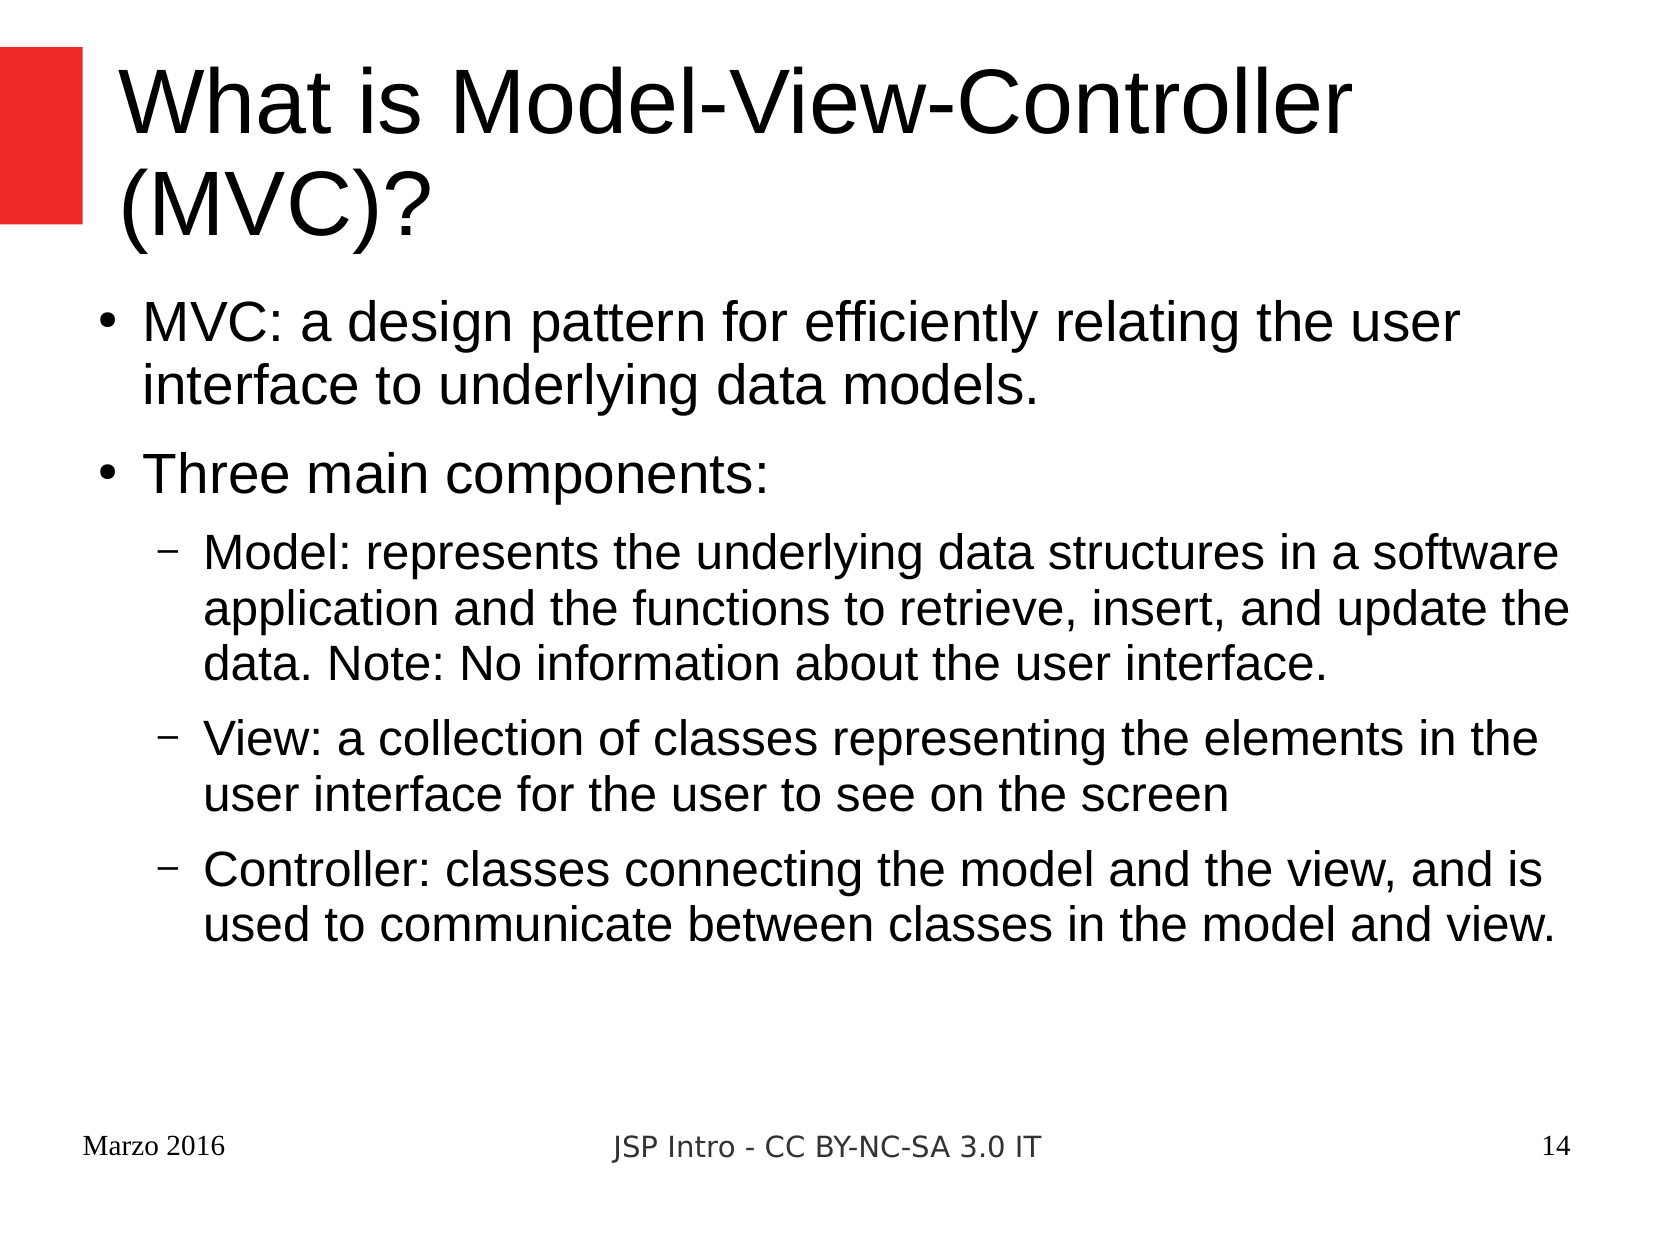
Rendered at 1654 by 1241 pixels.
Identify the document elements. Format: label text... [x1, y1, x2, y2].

list MVC: a design pattern for efficiently relating the user interface to underlying data models. Three main components: Model: represents the underlying data structures in a software application and the functions to retrieve, insert, and update the data. Note: No information about the user interface. View: a collection of classes representing the elements in the user interface for the user to see on the screen Controller: classes connecting the model and the view, and is used to communicate between classes in the model and view. [82, 290, 1571, 1010]
title What is Model-View-Controller (MVC)? [118, 49, 1607, 257]
